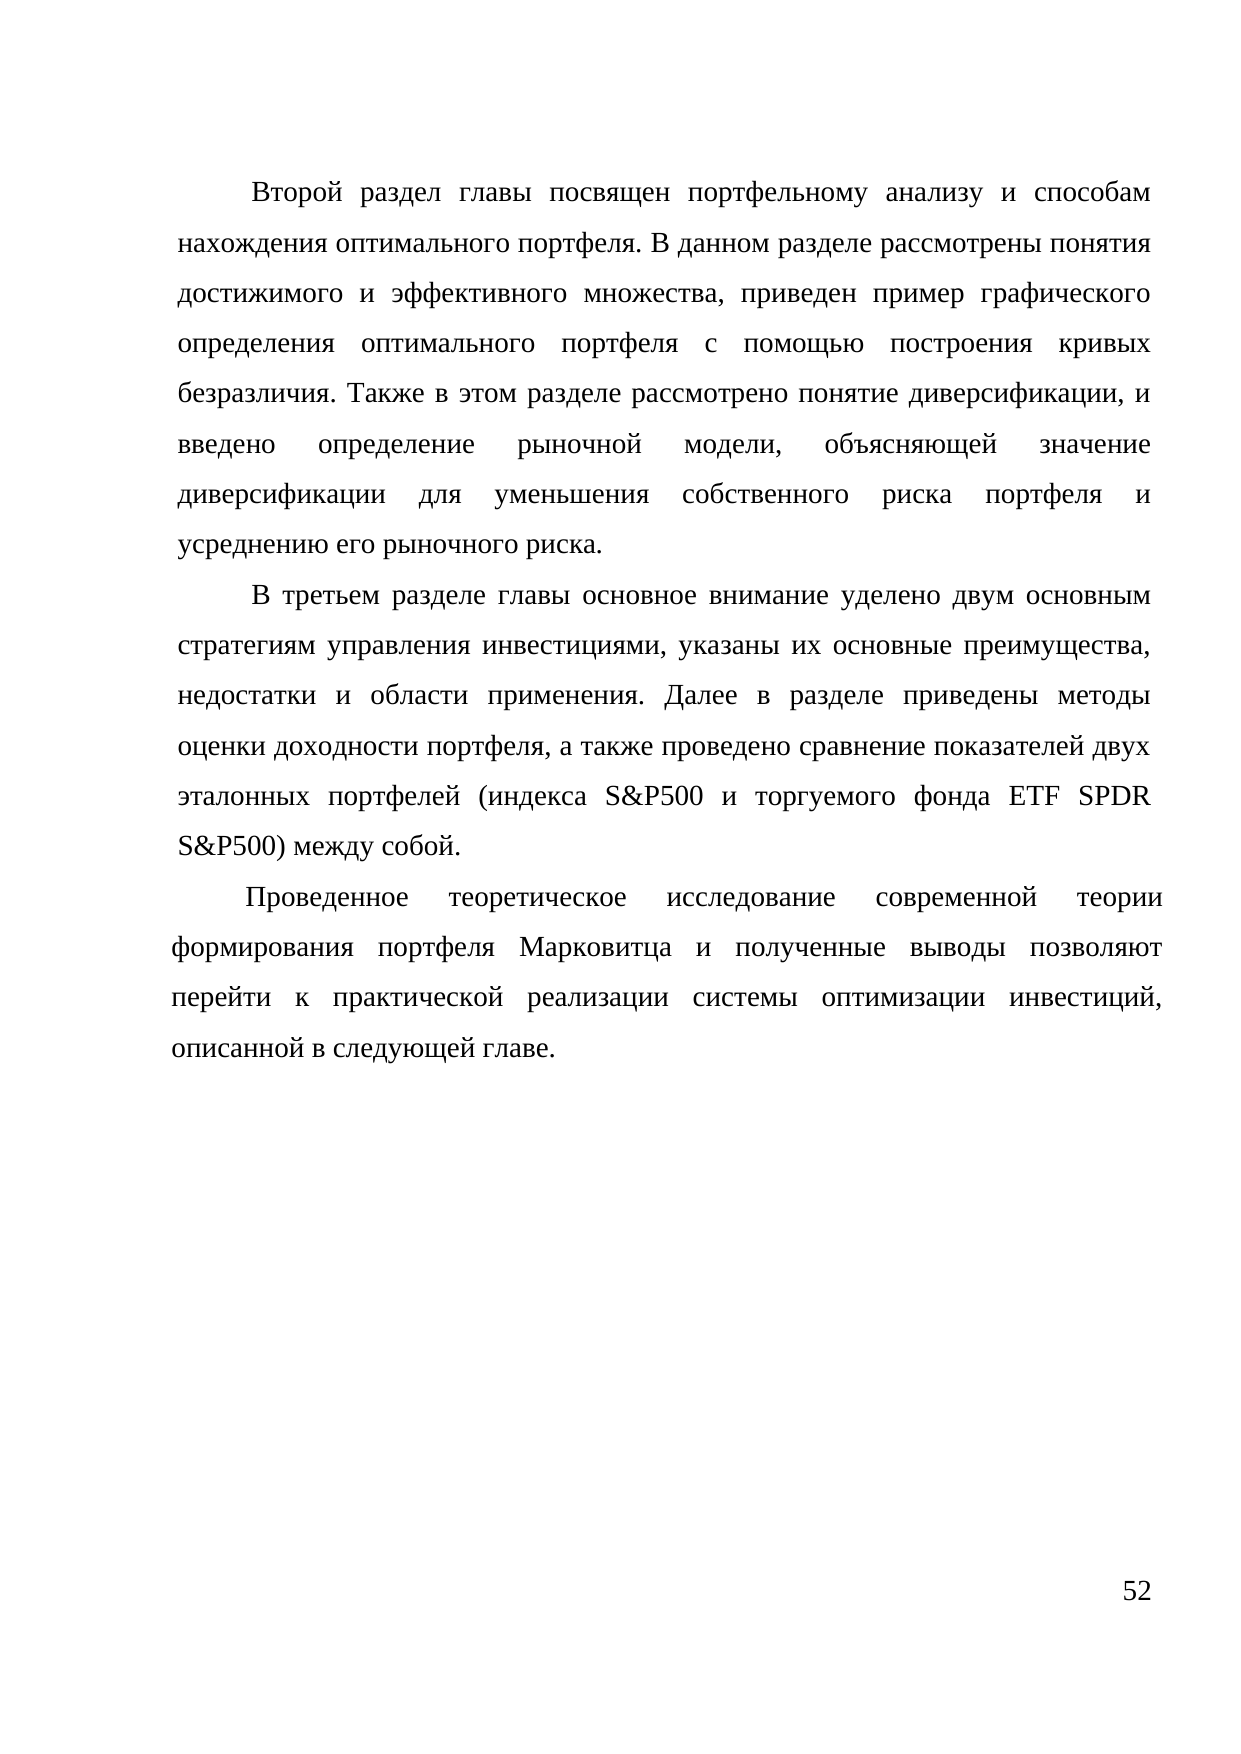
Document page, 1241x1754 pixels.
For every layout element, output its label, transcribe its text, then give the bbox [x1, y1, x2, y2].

text В третьем разделе главы основное внимание уделено двум основным стратегиям управления инвестициями, указаны их основные преимущества, недостатки и области применения. Далее в разделе приведены методы оценки доходности портфеля, а также проведено сравнение показателей двух эталонных портфелей (индекса S&P500 и торгуемого фонда ETF SPDR S&P500) между собой. [177, 577, 1152, 862]
text Второй раздел главы посвящен портфельному анализу и способам нахождения оптимального портфеля. В данном разделе рассмотрены понятия достижимого и эффективного множества, приведен пример графического определения оптимального портфеля с помощью построения кривых безразличия. Также в этом разделе рассмотрено понятие диверсификации, и введено определение рыночной модели, объясняющей значение диверсификации для уменьшения собственного риска портфеля и усреднению его рыночного риска. [177, 174, 1152, 560]
text Проведенное теоретическое исследование современной теории формирования портфеля Марковитца и полученные выводы позволяют перейти к практической реализации системы оптимизации инвестиций, описанной в следующей главе. [171, 879, 1163, 1063]
